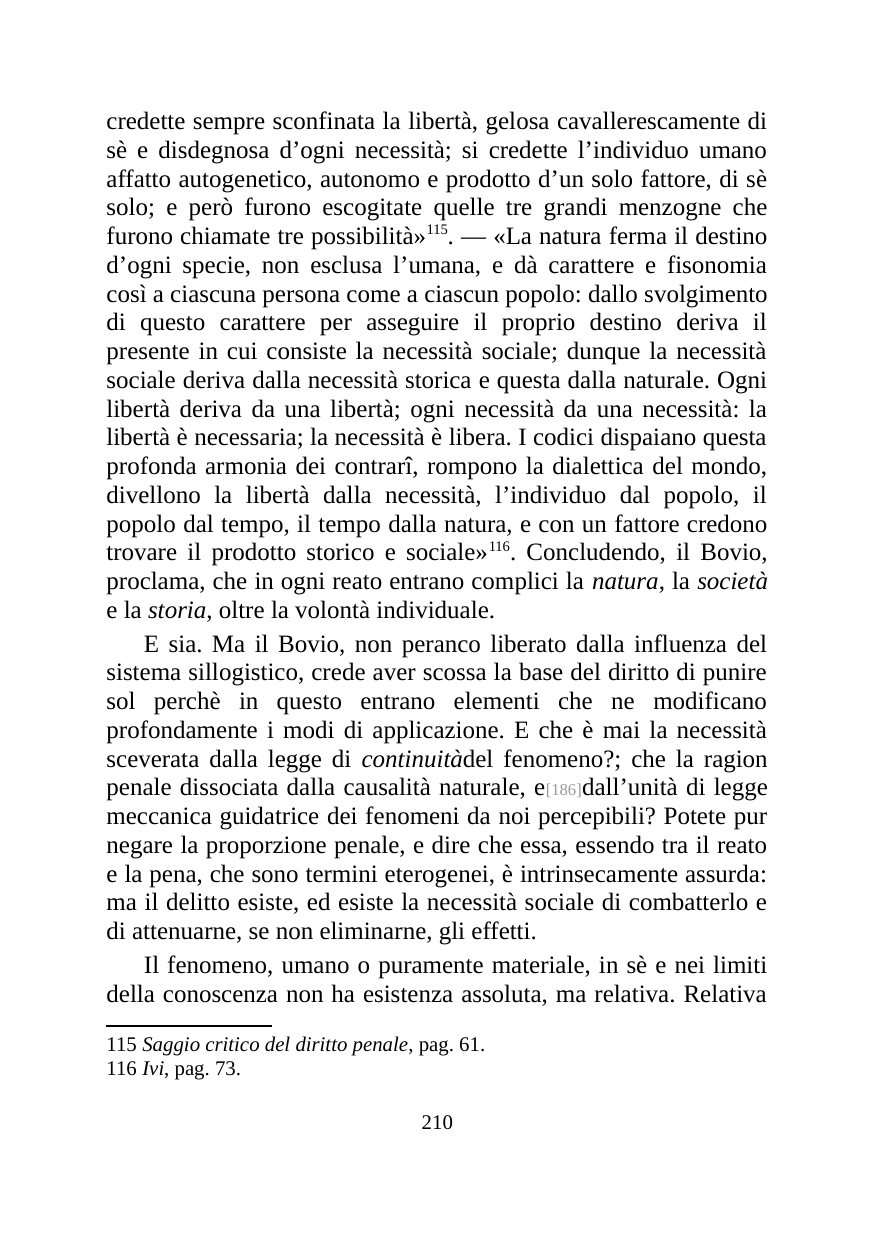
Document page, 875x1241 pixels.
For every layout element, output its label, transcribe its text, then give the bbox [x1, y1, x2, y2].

text credette sempre sconfinata la libertà, gelosa cavallerescamente di sè e disdegnosa d’ogni necessità; si credette l’individuo umano affatto autogenetico, autonomo e prodotto d’un solo fattore, di sè solo; e però furono escogitate quelle tre grandi menzogne che furono chiamate tre possibilità». ― «La natura ferma il destino d’ogni specie, non esclusa l’umana, e dà carattere e fisonomia così a ciascuna persona come a ciascun popolo: dallo svolgimento di questo carattere per asseguire il proprio destino deriva il presente in cui consiste la necessità sociale; dunque la necessità sociale deriva dalla necessità storica e questa dalla naturale. Ogni libertà deriva da una libertà; ogni necessità da una necessità: la libertà è necessaria; la necessità è libera. I codici dispaiano questa profonda armonia dei contrarî, rompono la dialettica del mondo, divellono la libertà dalla necessità, l’individuo dal popolo, il popolo dal tempo, il tempo dalla natura, e con un fattore credono trovare il prodotto storico e sociale». Concludendo, il Bovio, proclama, che in ogni reato entrano complici la natura, la società e la storia, oltre la volontà individuale. [106, 106, 768, 624]
text Ivi, pag. 73. [106, 1056, 768, 1080]
text Il fenomeno, umano o puramente materiale, in sè e nei limiti della conoscenza non ha esistenza assoluta, ma relativa. Relativa [106, 950, 768, 1007]
text E sia. Ma il Bovio, non peranco liberato dalla influenza del sistema sillogistico, crede aver scossa la base del diritto di punire sol perchè in questo entrano elementi che ne modificano profondamente i modi di applicazione. E che è mai la necessità sceverata dalla legge di continuitàdel fenomeno?; che la ragion penale dissociata dalla causalità naturale, e[186]dall’unità di legge meccanica guidatrice dei fenomeni da noi percepibili? Potete pur negare la proporzione penale, e dire che essa, essendo tra il reato e la pena, che sono termini eterogenei, è intrinsecamente assurda: ma il delitto esiste, ed esiste la necessità sociale di combatterlo e di attenuarne, se non eliminarne, gli effetti. [106, 629, 768, 945]
text Saggio critico del diritto penale, pag. 61. [106, 1032, 768, 1056]
